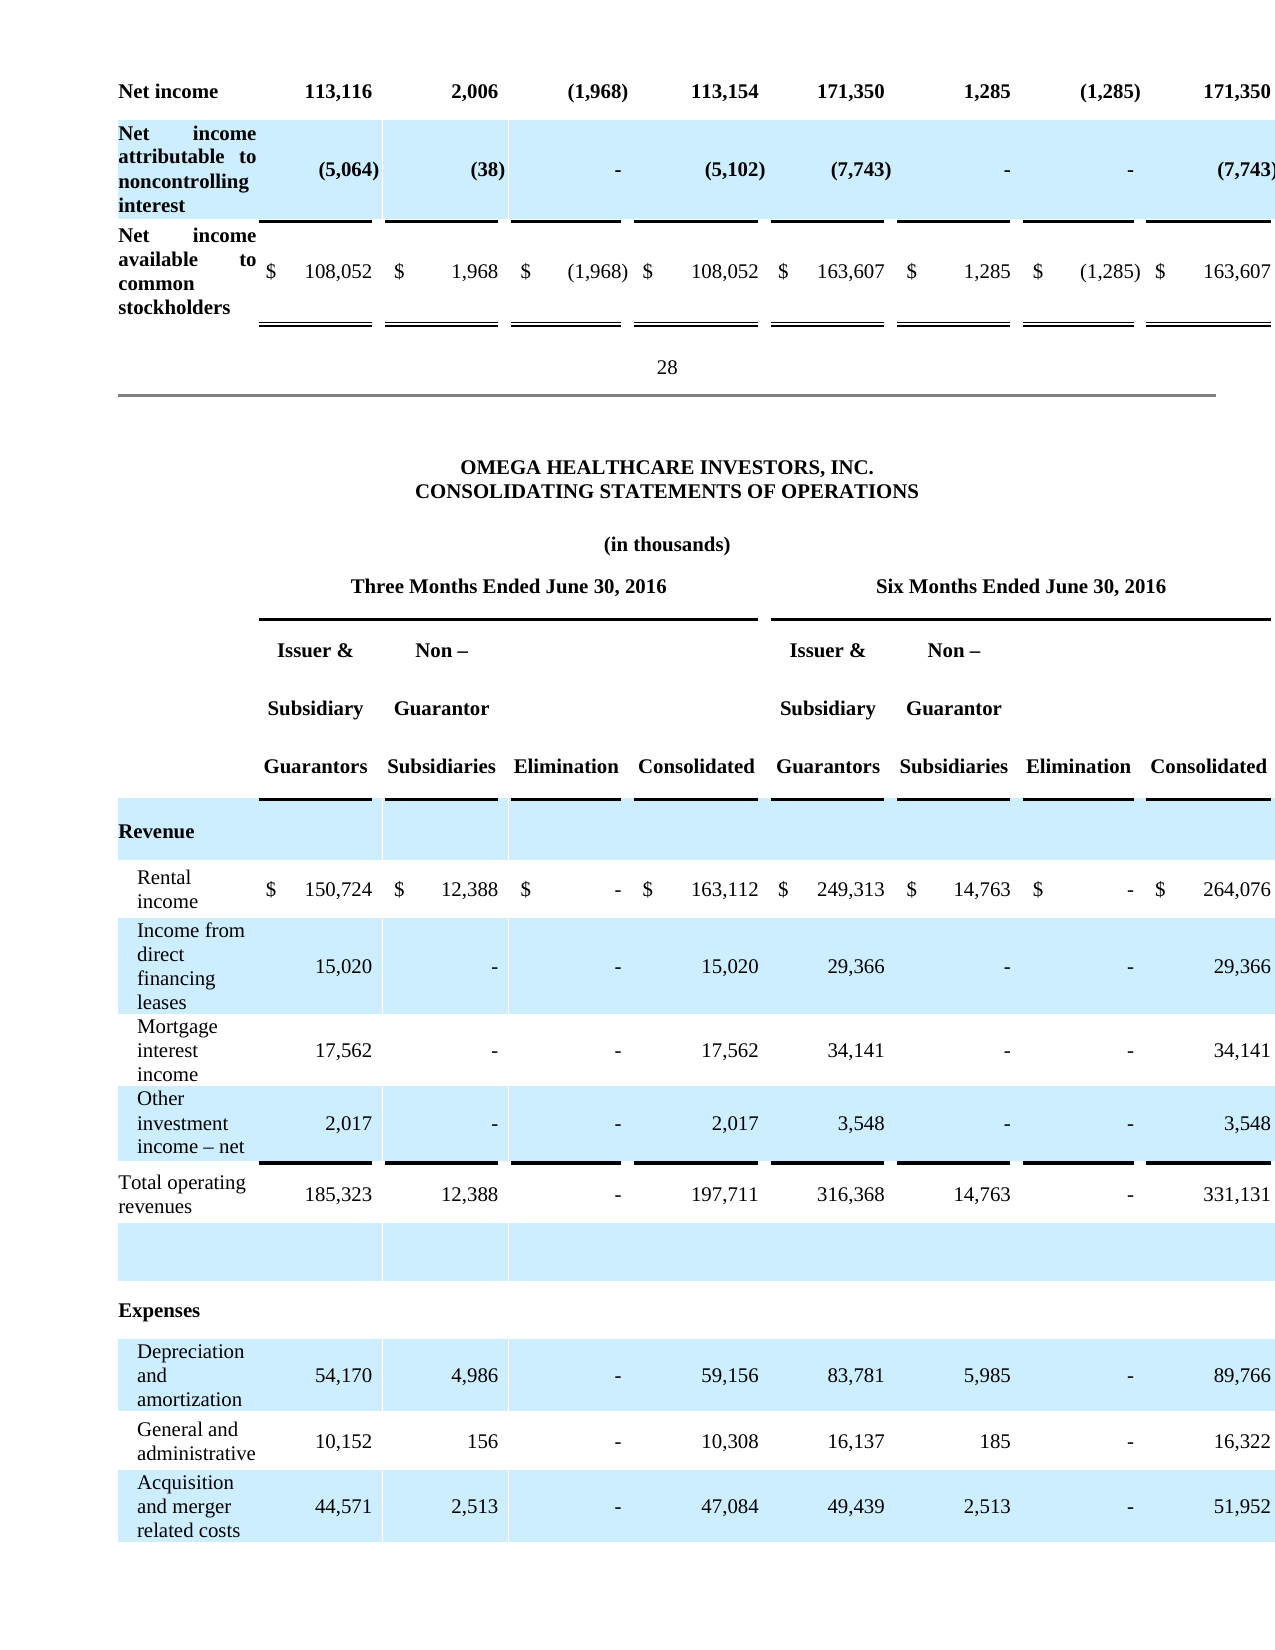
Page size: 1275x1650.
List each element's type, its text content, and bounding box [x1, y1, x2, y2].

table_cell [276, 801, 372, 860]
table_cell [385, 1165, 404, 1223]
table_cell [118, 679, 256, 737]
table_cell 108,052 [276, 223, 372, 322]
table_cell [511, 120, 531, 219]
table_cell [372, 1161, 382, 1223]
table_cell 59,156 [653, 1339, 758, 1411]
table_cell 150,724 [276, 860, 372, 918]
table_cell [1010, 1161, 1021, 1223]
table_cell [1146, 1470, 1165, 1542]
table_cell - [531, 120, 621, 219]
table_cell [1010, 860, 1021, 918]
table_cell [1134, 1014, 1144, 1086]
table_cell [897, 918, 917, 1014]
table_cell [621, 1470, 632, 1542]
table_cell 51,952 [1165, 1470, 1271, 1542]
table_cell $ [1146, 223, 1165, 322]
table_cell [634, 1411, 653, 1470]
table_header Three Months Ended June 30, 2016 [259, 556, 758, 618]
table_cell Revenue [118, 798, 256, 860]
table_cell [1146, 679, 1271, 737]
table_cell [897, 1014, 917, 1086]
table_cell [1165, 1223, 1271, 1281]
table_cell [118, 618, 256, 679]
table_cell [385, 1470, 404, 1542]
table_cell $ [897, 223, 917, 322]
table_cell [758, 618, 769, 679]
table_cell [771, 1014, 788, 1086]
table_cell [1271, 1223, 1275, 1281]
table_cell [1271, 679, 1275, 737]
table_cell [884, 1339, 895, 1411]
table_cell [498, 918, 508, 1014]
table_cell 163,112 [653, 860, 758, 918]
table_cell [1134, 1161, 1144, 1223]
table_cell [1134, 1470, 1144, 1542]
table_cell Guarantors [259, 737, 372, 798]
table_cell - [531, 1470, 621, 1542]
table_cell [758, 1281, 769, 1339]
table_cell [511, 1086, 531, 1161]
table_cell 5,985 [917, 1339, 1010, 1411]
table_cell [1010, 679, 1021, 737]
table_cell [372, 1281, 382, 1339]
table_cell [511, 918, 531, 1014]
table_cell 1,285 [917, 223, 1010, 322]
table_cell [511, 801, 531, 860]
table_header [758, 556, 769, 618]
table_cell - [1043, 120, 1134, 219]
table_cell 2,006 [404, 59, 498, 120]
table_cell [1134, 1223, 1144, 1281]
table_cell - [531, 1014, 621, 1086]
table_cell [621, 1014, 632, 1086]
table_cell [884, 918, 895, 1014]
table_header [1271, 556, 1275, 618]
table_cell [1023, 801, 1043, 860]
table_cell Income from direct financing leases [118, 918, 256, 1014]
table_cell [1134, 737, 1144, 798]
table_cell Non – [897, 621, 1010, 679]
table_cell - [1043, 1470, 1134, 1542]
table_cell [259, 1165, 276, 1223]
table_cell [372, 1411, 382, 1470]
table_cell [404, 1223, 498, 1281]
table_cell Subsidiaries [385, 737, 498, 798]
table_cell [758, 1086, 769, 1161]
table_cell [788, 1223, 884, 1281]
table_cell General and administrative [118, 1411, 256, 1470]
table_cell [1271, 1281, 1275, 1339]
table_cell [1271, 1086, 1275, 1161]
table_cell [259, 1281, 276, 1339]
table_cell [758, 59, 769, 120]
table_cell [1134, 918, 1144, 1014]
table_cell [884, 59, 895, 120]
table_cell [621, 621, 632, 679]
table_cell ) [1134, 59, 1144, 120]
table_cell [1134, 860, 1144, 918]
table_cell [372, 59, 382, 120]
table_cell [1271, 618, 1275, 679]
table_cell [758, 1223, 769, 1281]
table_cell - [1043, 1165, 1134, 1223]
table_cell Non – [385, 621, 498, 679]
table_cell [621, 1281, 632, 1339]
table_cell [634, 1281, 653, 1339]
table_cell [118, 1223, 256, 1281]
table_cell 163,607 [1165, 223, 1271, 322]
table_cell [276, 1223, 372, 1281]
table_cell - [917, 120, 1010, 219]
table_cell [634, 1470, 653, 1542]
table_cell [884, 737, 895, 798]
table_cell [1010, 220, 1021, 322]
table_cell 1,285 [917, 59, 1010, 120]
table_cell [1271, 737, 1275, 798]
table_cell [621, 1411, 632, 1470]
table_cell [372, 1470, 382, 1542]
table_cell [1023, 1223, 1043, 1281]
table_cell [498, 679, 508, 737]
table_cell 14,763 [917, 860, 1010, 918]
table_cell [259, 120, 276, 219]
table_cell Acquisition and merger related costs [118, 1470, 256, 1542]
table_cell [1023, 621, 1134, 679]
table_cell [897, 1411, 917, 1470]
table_cell [498, 621, 508, 679]
table_cell [1010, 1411, 1021, 1470]
table_cell [897, 1339, 917, 1411]
table_cell (1,285 [1043, 59, 1134, 120]
table_cell [259, 801, 276, 860]
table_cell [1134, 1411, 1144, 1470]
table_cell [259, 1411, 276, 1470]
table_cell 34,141 [788, 1014, 884, 1086]
table_cell ) [621, 59, 632, 120]
table_cell [1023, 1165, 1043, 1223]
table_cell Net income available to common stockholders [118, 220, 256, 322]
table_cell 15,020 [276, 918, 372, 1014]
table_cell 16,322 [1165, 1411, 1271, 1470]
table_cell Other investment income – net [118, 1086, 256, 1161]
table_cell 249,313 [788, 860, 884, 918]
table_cell 89,766 [1165, 1339, 1271, 1411]
table_cell 17,562 [653, 1014, 758, 1086]
table_cell [1146, 120, 1165, 219]
table_cell 2,017 [276, 1086, 372, 1161]
table_cell [621, 737, 632, 798]
table_cell [372, 860, 382, 918]
table_cell 44,571 [276, 1470, 372, 1542]
table_cell [897, 801, 917, 860]
table_cell [1271, 1339, 1275, 1411]
table_cell 185,323 [276, 1165, 372, 1223]
table_cell [1010, 918, 1021, 1014]
table_cell Elimination [1023, 737, 1134, 798]
table_cell [884, 860, 895, 918]
table_cell Guarantor [897, 679, 1010, 737]
table_cell [1023, 59, 1043, 120]
table_cell Expenses [118, 1281, 256, 1339]
table_cell [788, 1281, 884, 1339]
table_cell [1146, 1223, 1165, 1281]
table_cell 29,366 [788, 918, 884, 1014]
text (in thousands) [118, 532, 1216, 556]
table_cell [1010, 621, 1021, 679]
table_cell (1,968 [531, 223, 621, 322]
table_cell [1146, 1014, 1165, 1086]
table_cell $ [1146, 860, 1165, 918]
table_cell ) [1134, 220, 1144, 322]
table_cell [897, 120, 917, 219]
table_cell [1010, 120, 1021, 219]
table_cell [372, 621, 382, 679]
table_cell [372, 1086, 382, 1161]
table_cell 264,076 [1165, 860, 1271, 918]
table_cell [372, 1339, 382, 1411]
table_cell Net income [118, 59, 256, 120]
table_cell 54,170 [276, 1339, 372, 1411]
table_cell [758, 1014, 769, 1086]
table_cell 2,017 [653, 1086, 758, 1161]
table_header Six Months Ended June 30, 2016 [771, 556, 1271, 618]
table_cell - [404, 1014, 498, 1086]
table_cell [884, 220, 895, 322]
table_cell [385, 918, 404, 1014]
table_cell 316,368 [788, 1165, 884, 1223]
table_cell [498, 1339, 508, 1411]
table_cell [1010, 1470, 1021, 1542]
table_cell [884, 1281, 895, 1339]
table_cell [771, 1086, 788, 1161]
table_cell [758, 1161, 769, 1223]
table_cell Issuer & [259, 621, 372, 679]
table_cell [1134, 1339, 1144, 1411]
table_cell [758, 737, 769, 798]
table_cell [259, 59, 276, 120]
table_cell [771, 59, 788, 120]
table_cell [511, 1223, 531, 1281]
table_cell [917, 1223, 1010, 1281]
table_cell Guarantor [385, 679, 498, 737]
table_cell [1023, 120, 1043, 219]
table_cell [1010, 1281, 1021, 1339]
table_cell - [1043, 860, 1134, 918]
table_cell [621, 120, 632, 219]
table_cell (38 [404, 120, 498, 219]
table_cell 4,986 [404, 1339, 498, 1411]
table_cell [634, 120, 653, 219]
table_cell 29,366 [1165, 918, 1271, 1014]
table_cell [1023, 918, 1043, 1014]
table_cell [771, 1411, 788, 1470]
table_cell $ [385, 860, 404, 918]
table_cell 83,781 [788, 1339, 884, 1411]
table_cell [771, 1281, 788, 1339]
table_cell [634, 1165, 653, 1223]
table_cell (5,064 [276, 120, 372, 219]
table_cell [1165, 801, 1271, 860]
table_cell 197,711 [653, 1165, 758, 1223]
table_cell [621, 1086, 632, 1161]
table_cell - [531, 1086, 621, 1161]
table_cell [511, 1470, 531, 1542]
table_cell [758, 860, 769, 918]
table_cell [917, 801, 1010, 860]
table_cell [621, 798, 632, 860]
table_cell [531, 1281, 621, 1339]
table_cell [758, 679, 769, 737]
table_cell (7,743 [788, 120, 884, 219]
table_cell $ [634, 860, 653, 918]
table_cell [1271, 1411, 1275, 1470]
table_cell [1023, 1411, 1043, 1470]
table_cell [1134, 679, 1144, 737]
table_cell [1271, 798, 1275, 860]
table_cell - [1043, 1339, 1134, 1411]
table_cell 17,562 [276, 1014, 372, 1086]
table_cell 163,607 [788, 223, 884, 322]
table_cell [771, 1223, 788, 1281]
table_cell [758, 1411, 769, 1470]
table_cell [621, 1339, 632, 1411]
table_cell [404, 1281, 498, 1339]
text 28 [118, 355, 1216, 379]
table_cell [621, 1223, 632, 1281]
table_cell [917, 1281, 1010, 1339]
table_cell [498, 860, 508, 918]
table_cell $ [259, 223, 276, 322]
table_cell [1023, 1470, 1043, 1542]
table_cell - [917, 918, 1010, 1014]
table_cell [771, 1165, 788, 1223]
table_cell [372, 220, 382, 322]
table_cell ) [621, 220, 632, 322]
table_cell [259, 1339, 276, 1411]
table_cell [276, 1281, 372, 1339]
table_cell 113,154 [653, 59, 758, 120]
table_cell Elimination [511, 737, 621, 798]
table_cell [1146, 621, 1271, 679]
table_cell $ [385, 223, 404, 322]
table_cell [1023, 1281, 1043, 1339]
table_cell [884, 1014, 895, 1086]
table_cell [498, 59, 508, 120]
table_cell [634, 1014, 653, 1086]
table_cell [1165, 1281, 1271, 1339]
table_cell [498, 1411, 508, 1470]
table_cell [1023, 1339, 1043, 1411]
table_cell Net income attributable to noncontrolling interest [118, 120, 256, 219]
table_cell [634, 1339, 653, 1411]
table_cell 171,350 [788, 59, 884, 120]
table_cell 108,052 [653, 223, 758, 322]
table_cell [259, 1223, 276, 1281]
table_cell Consolidated [634, 737, 758, 798]
table_cell 113,116 [276, 59, 372, 120]
table_cell Subsidiaries [897, 737, 1010, 798]
table_cell [118, 737, 256, 798]
table_cell 171,350 [1165, 59, 1271, 120]
table_cell ) [498, 120, 508, 219]
table_cell [788, 801, 884, 860]
table_cell [653, 1223, 758, 1281]
table_cell [372, 679, 382, 737]
table_cell [771, 801, 788, 860]
table_cell [897, 1470, 917, 1542]
table_cell Issuer & [771, 621, 884, 679]
table_cell $ [511, 223, 531, 322]
table_cell [1134, 1281, 1144, 1339]
table_cell [498, 1281, 508, 1339]
table_cell [372, 798, 382, 860]
table_cell ) [758, 120, 769, 219]
table_cell [1023, 1014, 1043, 1086]
table_cell [498, 1223, 508, 1281]
table_cell [1134, 120, 1144, 219]
table_cell [498, 220, 508, 322]
table_cell [884, 1086, 895, 1161]
table_cell - [531, 1339, 621, 1411]
table_cell [1010, 737, 1021, 798]
table_cell 185 [917, 1411, 1010, 1470]
table_cell [372, 1223, 382, 1281]
table_cell [1146, 1281, 1165, 1339]
table_cell - [1043, 1411, 1134, 1470]
table_cell [621, 918, 632, 1014]
table_cell - [531, 1165, 621, 1223]
table_cell [531, 1223, 621, 1281]
table_cell (1,285 [1043, 223, 1134, 322]
table_cell [653, 1281, 758, 1339]
table_cell [1134, 621, 1144, 679]
table_cell $ [897, 860, 917, 918]
table_cell [498, 798, 508, 860]
table_cell [897, 1281, 917, 1339]
table_cell [1146, 1165, 1165, 1223]
table_cell [404, 801, 498, 860]
table_cell [758, 1339, 769, 1411]
table_cell [498, 737, 508, 798]
table_cell - [917, 1086, 1010, 1161]
table_cell [758, 798, 769, 860]
table_cell [372, 737, 382, 798]
table_cell [758, 918, 769, 1014]
table_cell [531, 801, 621, 860]
table_cell [385, 801, 404, 860]
table_cell $ [1023, 223, 1043, 322]
table_cell [621, 860, 632, 918]
table_cell [1146, 1411, 1165, 1470]
table_cell [1010, 798, 1021, 860]
table_cell [1271, 220, 1275, 322]
table_cell - [1043, 918, 1134, 1014]
table_cell [511, 1165, 531, 1223]
table_cell [1146, 1086, 1165, 1161]
table_cell [1271, 1161, 1275, 1223]
table_cell [1043, 1223, 1134, 1281]
table_cell 2,513 [917, 1470, 1010, 1542]
table_cell [511, 679, 621, 737]
table_cell Consolidated [1146, 737, 1271, 798]
table_cell Rental income [118, 860, 256, 918]
table_cell [385, 1339, 404, 1411]
table_cell $ [1023, 860, 1043, 918]
table_cell [1010, 1223, 1021, 1281]
table_cell [1271, 860, 1275, 918]
table_cell [511, 1339, 531, 1411]
table_cell [498, 1470, 508, 1542]
table_cell [758, 1470, 769, 1542]
table_cell [634, 59, 653, 120]
table_cell - [1043, 1086, 1134, 1161]
table_cell 10,152 [276, 1411, 372, 1470]
table_cell [385, 1411, 404, 1470]
table_cell [771, 918, 788, 1014]
table_cell 14,763 [917, 1165, 1010, 1223]
table_cell [511, 59, 531, 120]
table_cell [1271, 1470, 1275, 1542]
table_cell [771, 120, 788, 219]
table_cell [385, 1014, 404, 1086]
table_cell ) [884, 120, 895, 219]
table_cell [1271, 918, 1275, 1014]
table_cell [498, 1161, 508, 1223]
table_cell (7,743 [1165, 120, 1271, 219]
table_cell [771, 1470, 788, 1542]
table_cell [884, 1223, 895, 1281]
table_cell [897, 1086, 917, 1161]
table_cell 47,084 [653, 1470, 758, 1542]
table_cell (1,968 [531, 59, 621, 120]
table_cell 331,131 [1165, 1165, 1271, 1223]
table_cell 3,548 [1165, 1086, 1271, 1161]
table_cell [372, 1014, 382, 1086]
table_cell [1010, 1339, 1021, 1411]
table_cell [1043, 801, 1134, 860]
table_cell [511, 1281, 531, 1339]
table_cell [884, 1411, 895, 1470]
table_cell [884, 679, 895, 737]
table_cell [1271, 59, 1275, 120]
table_cell [372, 918, 382, 1014]
table_cell $ [634, 223, 653, 322]
table_cell [385, 1281, 404, 1339]
table_cell [884, 798, 895, 860]
table_cell [259, 918, 276, 1014]
table_cell - [404, 1086, 498, 1161]
table_cell [897, 59, 917, 120]
table_cell [634, 1223, 653, 1281]
table_cell Guarantors [771, 737, 884, 798]
table_cell [1146, 59, 1165, 120]
table_cell [634, 679, 758, 737]
table_cell [634, 801, 653, 860]
table_cell [1023, 679, 1134, 737]
table_cell 15,020 [653, 918, 758, 1014]
table_cell $ [771, 223, 788, 322]
table_cell [897, 1223, 917, 1281]
table_cell [385, 1086, 404, 1161]
table_cell 3,548 [788, 1086, 884, 1161]
table_cell [884, 1470, 895, 1542]
table_cell [771, 1339, 788, 1411]
table_cell - [404, 918, 498, 1014]
table_cell [1010, 1086, 1021, 1161]
table_cell ) [372, 120, 382, 219]
table_cell ) [1271, 120, 1275, 219]
table_cell [511, 1014, 531, 1086]
table_cell $ [771, 860, 788, 918]
table_cell Subsidiary [259, 679, 372, 737]
table_cell [385, 120, 404, 219]
table_cell [1146, 801, 1165, 860]
table_cell 12,388 [404, 860, 498, 918]
table_cell - [1043, 1014, 1134, 1086]
table_cell - [531, 860, 621, 918]
table_cell [884, 621, 895, 679]
table_cell [498, 1014, 508, 1086]
table_cell 1,968 [404, 223, 498, 322]
table_cell [897, 1165, 917, 1223]
table_cell 34,141 [1165, 1014, 1271, 1086]
table_cell Depreciation and amortization [118, 1339, 256, 1411]
text CONSOLIDATING STATEMENTS OF OPERATIONS [118, 479, 1216, 503]
table_cell [511, 621, 621, 679]
table_cell Mortgage interest income [118, 1014, 256, 1086]
table_cell [1271, 1014, 1275, 1086]
table_cell 49,439 [788, 1470, 884, 1542]
table_cell [621, 1161, 632, 1223]
table_cell 16,137 [788, 1411, 884, 1470]
table_cell [511, 1411, 531, 1470]
table_cell [1010, 59, 1021, 120]
table_cell $ [511, 860, 531, 918]
table_cell [385, 1223, 404, 1281]
table_cell [1023, 1086, 1043, 1161]
table_cell [259, 1086, 276, 1161]
table_cell [884, 1161, 895, 1223]
table_cell [621, 679, 632, 737]
table_cell [758, 220, 769, 322]
table_cell [1146, 918, 1165, 1014]
table_header [118, 556, 256, 618]
table_cell [634, 918, 653, 1014]
table_cell [1010, 1014, 1021, 1086]
table_cell [1134, 1086, 1144, 1161]
table_cell [1134, 798, 1144, 860]
table_cell (5,102 [653, 120, 758, 219]
table_cell Total operating revenues [118, 1161, 256, 1223]
table_cell [634, 1086, 653, 1161]
table_cell [1146, 1339, 1165, 1411]
table_cell 10,308 [653, 1411, 758, 1470]
table_cell [1043, 1281, 1134, 1339]
table_cell [653, 801, 758, 860]
table_cell [634, 621, 758, 679]
text OMEGA HEALTHCARE INVESTORS, INC. [118, 455, 1216, 479]
table_cell Subsidiary [771, 679, 884, 737]
table_cell 156 [404, 1411, 498, 1470]
table_cell - [531, 918, 621, 1014]
table_cell $ [259, 860, 276, 918]
table_cell 2,513 [404, 1470, 498, 1542]
table_cell [259, 1014, 276, 1086]
table_cell - [531, 1411, 621, 1470]
table_cell [498, 1086, 508, 1161]
table_cell - [917, 1014, 1010, 1086]
table_cell 12,388 [404, 1165, 498, 1223]
table_cell [385, 59, 404, 120]
table_cell [259, 1470, 276, 1542]
